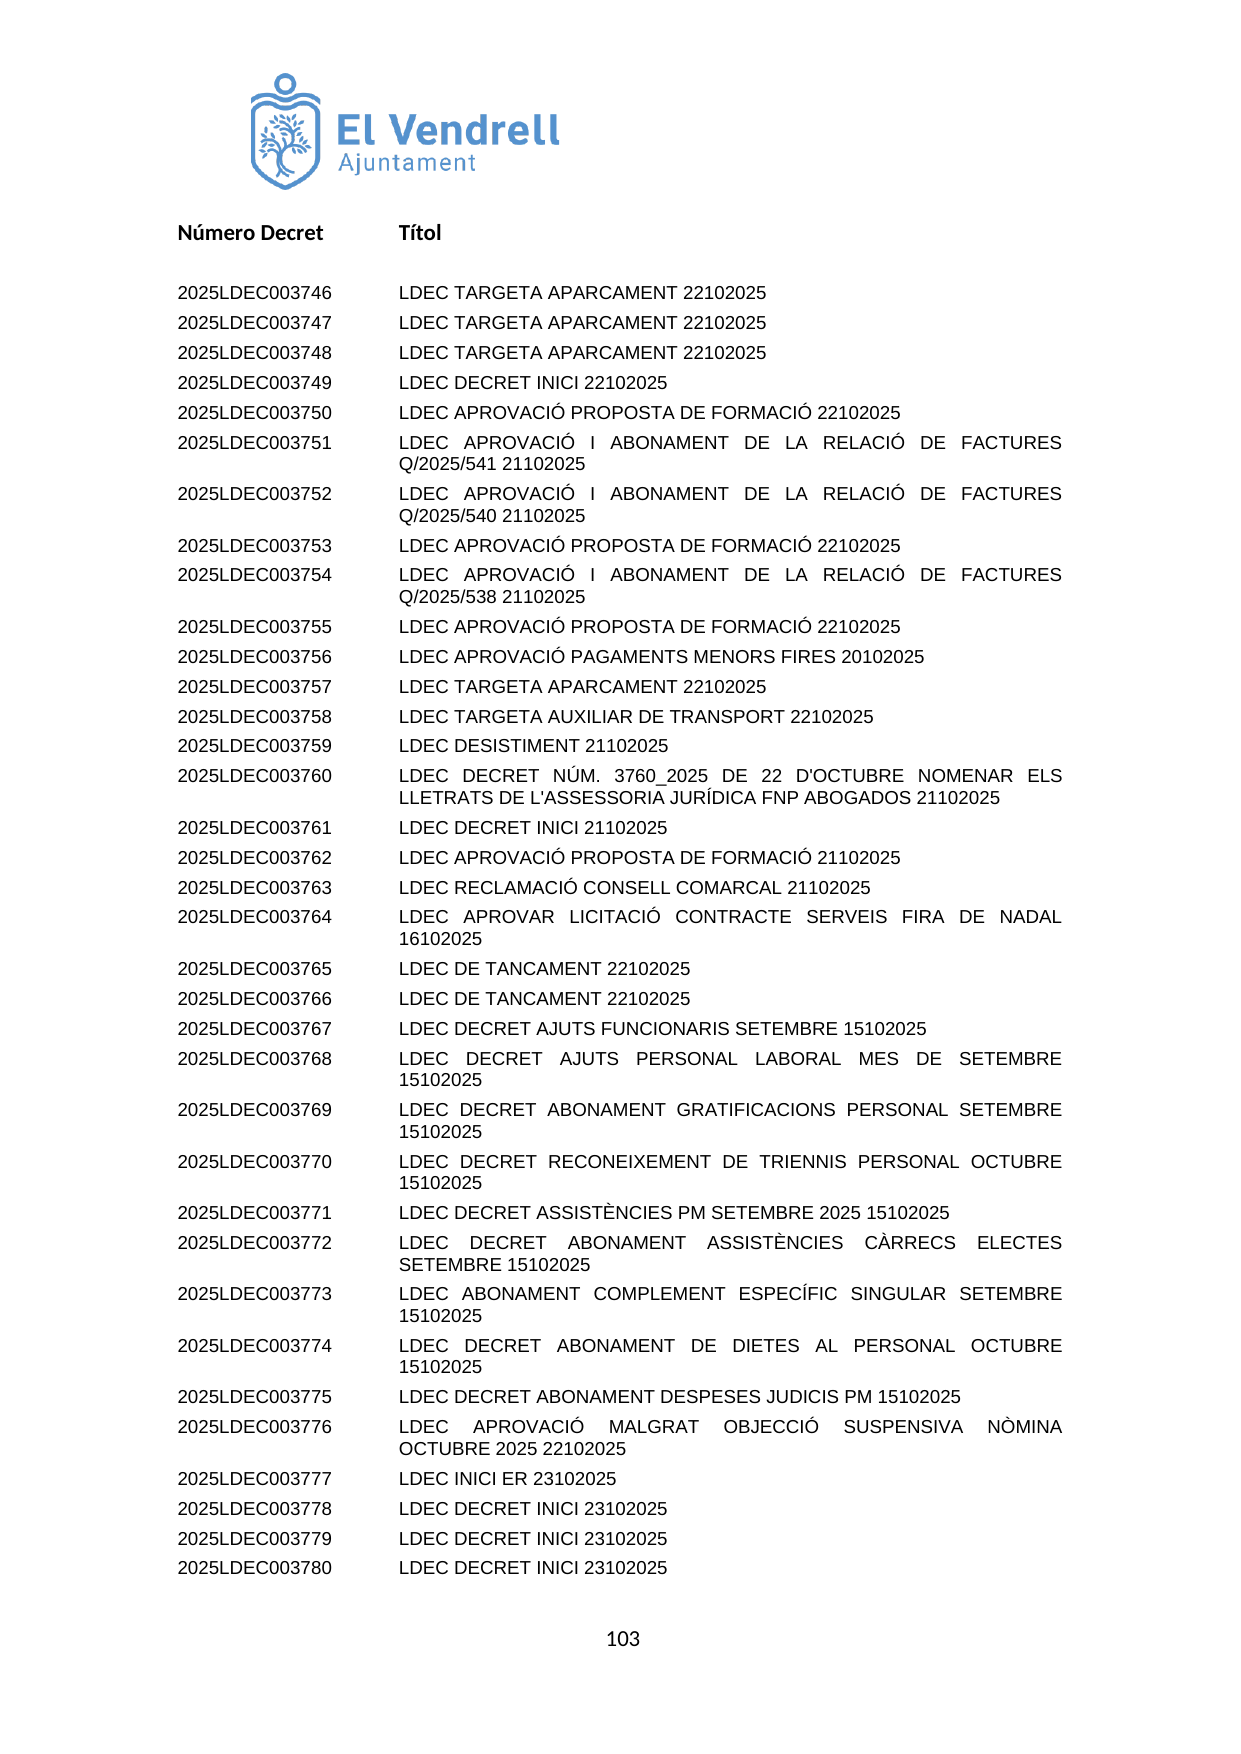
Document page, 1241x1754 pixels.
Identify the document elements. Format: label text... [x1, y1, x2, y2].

text 2025LDEC003768 LDEC DECRET AJUTS PERSONAL LABORAL MES DE SETEMBRE 15102025 [177, 1047, 1063, 1091]
text 2025LDEC003766 LDEC DE TANCAMENT 22102025 [177, 988, 1063, 1009]
text 2025LDEC003773 LDEC ABONAMENT COMPLEMENT ESPECÍFIC SINGULAR SETEMBRE 15102025 [177, 1283, 1063, 1326]
text 2025LDEC003769 LDEC DECRET ABONAMENT GRATIFICACIONS PERSONAL SETEMBRE 15102025 [177, 1099, 1063, 1142]
text 2025LDEC003778 LDEC DECRET INICI 23102025 [177, 1497, 1063, 1519]
text 2025LDEC003753 LDEC APROVACIÓ PROPOSTA DE FORMACIÓ 22102025 [177, 534, 1063, 556]
text 2025LDEC003751 LDEC APROVACIÓ I ABONAMENT DE LA RELACIÓ DE FACTURES Q/2025/541 21102025 [177, 431, 1063, 474]
text 2025LDEC003756 LDEC APROVACIÓ PAGAMENTS MENORS FIRES 20102025 [177, 646, 1063, 667]
text 2025LDEC003770 LDEC DECRET RECONEIXEMENT DE TRIENNIS PERSONAL OCTUBRE 15102025 [177, 1150, 1063, 1193]
text 2025LDEC003757 LDEC TARGETA APARCAMENT 22102025 [177, 676, 1063, 697]
text 2025LDEC003775 LDEC DECRET ABONAMENT DESPESES JUDICIS PM 15102025 [177, 1386, 1063, 1408]
text 2025LDEC003761 LDEC DECRET INICI 21102025 [177, 817, 1063, 838]
text 2025LDEC003747 LDEC TARGETA APARCAMENT 22102025 [177, 312, 1063, 333]
text 2025LDEC003774 LDEC DECRET ABONAMENT DE DIETES AL PERSONAL OCTUBRE 15102025 [177, 1335, 1063, 1378]
text 2025LDEC003755 LDEC APROVACIÓ PROPOSTA DE FORMACIÓ 22102025 [177, 616, 1063, 637]
text 2025LDEC003763 LDEC RECLAMACIÓ CONSELL COMARCAL 21102025 [177, 876, 1063, 898]
text 2025LDEC003767 LDEC DECRET AJUTS FUNCIONARIS SETEMBRE 15102025 [177, 1018, 1063, 1039]
text 2025LDEC003760 LDEC DECRET NÚM. 3760_2025 DE 22 D'OCTUBRE NOMENAR ELS LLETRATS DE L'ASSESSORIA JURÍDICA FNP ABOGADOS 21102025 [177, 765, 1063, 808]
text 2025LDEC003746 LDEC TARGETA APARCAMENT 22102025 [177, 282, 1063, 303]
text 2025LDEC003754 LDEC APROVACIÓ I ABONAMENT DE LA RELACIÓ DE FACTURES Q/2025/538 21102025 [177, 564, 1063, 607]
text 2025LDEC003758 LDEC TARGETA AUXILIAR DE TRANSPORT 22102025 [177, 705, 1063, 727]
text 2025LDEC003749 LDEC DECRET INICI 22102025 [177, 372, 1063, 393]
text 2025LDEC003772 LDEC DECRET ABONAMENT ASSISTÈNCIES CÀRRECS ELECTES SETEMBRE 15102025 [177, 1232, 1063, 1275]
text 2025LDEC003779 LDEC DECRET INICI 23102025 [177, 1527, 1063, 1549]
text 2025LDEC003777 LDEC INICI ER 23102025 [177, 1467, 1063, 1489]
text 2025LDEC003776 LDEC APROVACIÓ MALGRAT OBJECCIÓ SUSPENSIVA NÒMINA OCTUBRE 2025 22102025 [177, 1416, 1063, 1459]
text 2025LDEC003764 LDEC APROVAR LICITACIÓ CONTRACTE SERVEIS FIRA DE NADAL 16102025 [177, 906, 1063, 949]
text 2025LDEC003748 LDEC TARGETA APARCAMENT 22102025 [177, 342, 1063, 363]
text 2025LDEC003759 LDEC DESISTIMENT 21102025 [177, 735, 1063, 757]
text 2025LDEC003765 LDEC DE TANCAMENT 22102025 [177, 958, 1063, 979]
text 2025LDEC003780 LDEC DECRET INICI 23102025 [177, 1557, 1063, 1579]
text 2025LDEC003752 LDEC APROVACIÓ I ABONAMENT DE LA RELACIÓ DE FACTURES Q/2025/540 21102025 [177, 483, 1063, 526]
text 2025LDEC003762 LDEC APROVACIÓ PROPOSTA DE FORMACIÓ 21102025 [177, 847, 1063, 868]
text 2025LDEC003771 LDEC DECRET ASSISTÈNCIES PM SETEMBRE 2025 15102025 [177, 1202, 1063, 1223]
picture [251, 73, 560, 190]
text 2025LDEC003750 LDEC APROVACIÓ PROPOSTA DE FORMACIÓ 22102025 [177, 402, 1063, 423]
